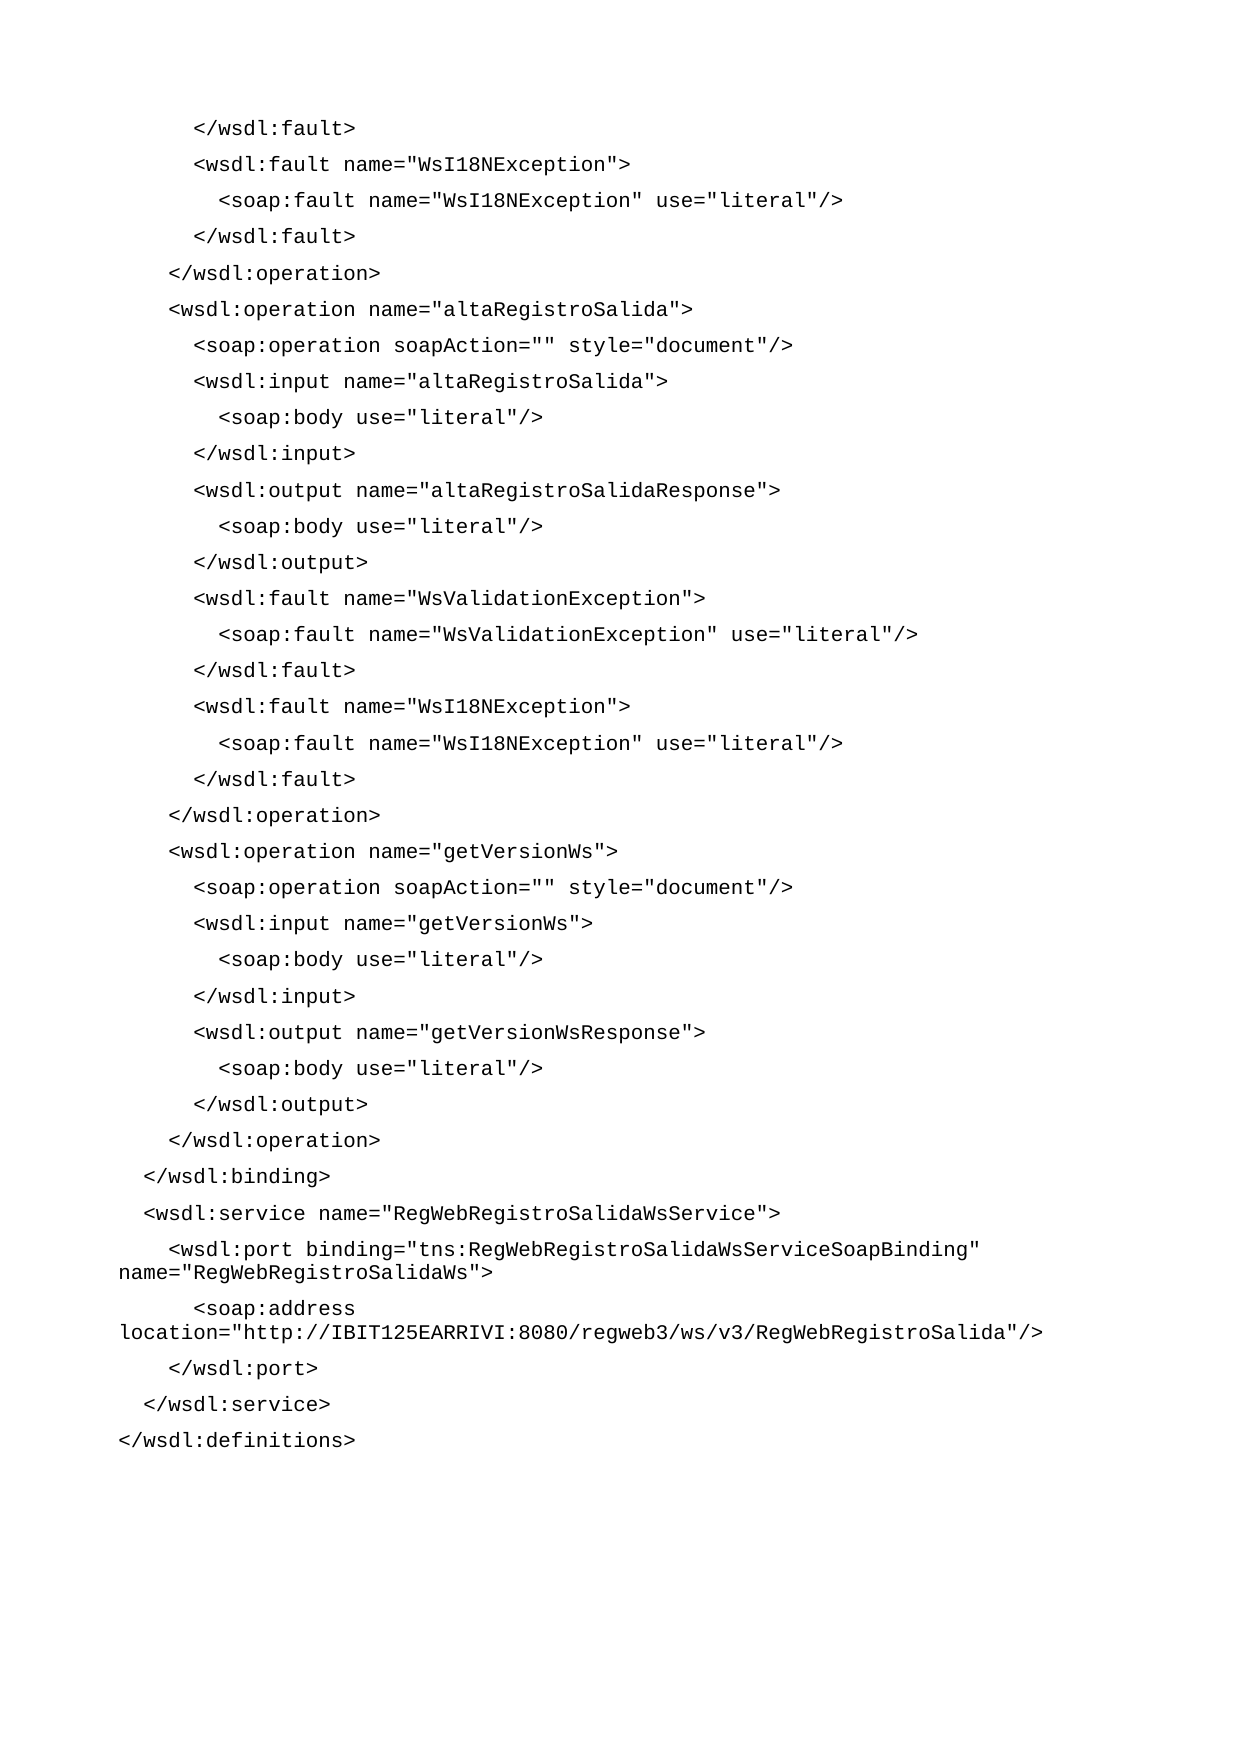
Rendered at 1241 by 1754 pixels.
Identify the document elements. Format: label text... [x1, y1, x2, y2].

text <wsdl:input name="altaRegistroSalida"> [118, 371, 1122, 395]
text <wsdl:port binding="tns:RegWebRegistroSalidaWsServiceSoapBinding" name="RegWebRegistroSalidaWs"> [118, 1239, 1122, 1286]
text </wsdl:output> [118, 552, 1122, 576]
text </wsdl:fault> [118, 227, 1122, 250]
text </wsdl:fault> [118, 769, 1122, 792]
text <wsdl:service name="RegWebRegistroSalidaWsService"> [118, 1202, 1122, 1226]
text </wsdl:binding> [118, 1166, 1122, 1190]
text <soap:address location="http://IBIT125EARRIVI:8080/regweb3/ws/v3/RegWebRegistroSalida"/> [118, 1298, 1122, 1346]
text </wsdl:port> [118, 1358, 1122, 1382]
text <wsdl:input name="getVersionWs"> [118, 913, 1122, 937]
text </wsdl:definitions> [118, 1431, 1122, 1454]
text <soap:operation soapAction="" style="document"/> [118, 877, 1122, 901]
text <wsdl:fault name="WsI18NException"> [118, 154, 1122, 178]
text </wsdl:fault> [118, 118, 1122, 142]
text </wsdl:operation> [118, 1130, 1122, 1154]
text <wsdl:output name="altaRegistroSalidaResponse"> [118, 479, 1122, 503]
text </wsdl:input> [118, 986, 1122, 1009]
text <soap:body use="literal"/> [118, 1058, 1122, 1082]
text <soap:fault name="WsValidationException" use="literal"/> [118, 624, 1122, 648]
text </wsdl:fault> [118, 660, 1122, 684]
text <soap:body use="literal"/> [118, 407, 1122, 431]
text <wsdl:output name="getVersionWsResponse"> [118, 1022, 1122, 1045]
text <wsdl:fault name="WsI18NException"> [118, 696, 1122, 720]
text <soap:body use="literal"/> [118, 949, 1122, 973]
text </wsdl:operation> [118, 805, 1122, 828]
text </wsdl:output> [118, 1094, 1122, 1118]
text <soap:fault name="WsI18NException" use="literal"/> [118, 190, 1122, 214]
text <wsdl:operation name="getVersionWs"> [118, 841, 1122, 865]
text </wsdl:service> [118, 1394, 1122, 1418]
text </wsdl:operation> [118, 263, 1122, 286]
text <soap:operation soapAction="" style="document"/> [118, 335, 1122, 359]
text <wsdl:operation name="altaRegistroSalida"> [118, 299, 1122, 322]
text <soap:fault name="WsI18NException" use="literal"/> [118, 733, 1122, 756]
text </wsdl:input> [118, 443, 1122, 467]
text <wsdl:fault name="WsValidationException"> [118, 588, 1122, 612]
text <soap:body use="literal"/> [118, 516, 1122, 539]
